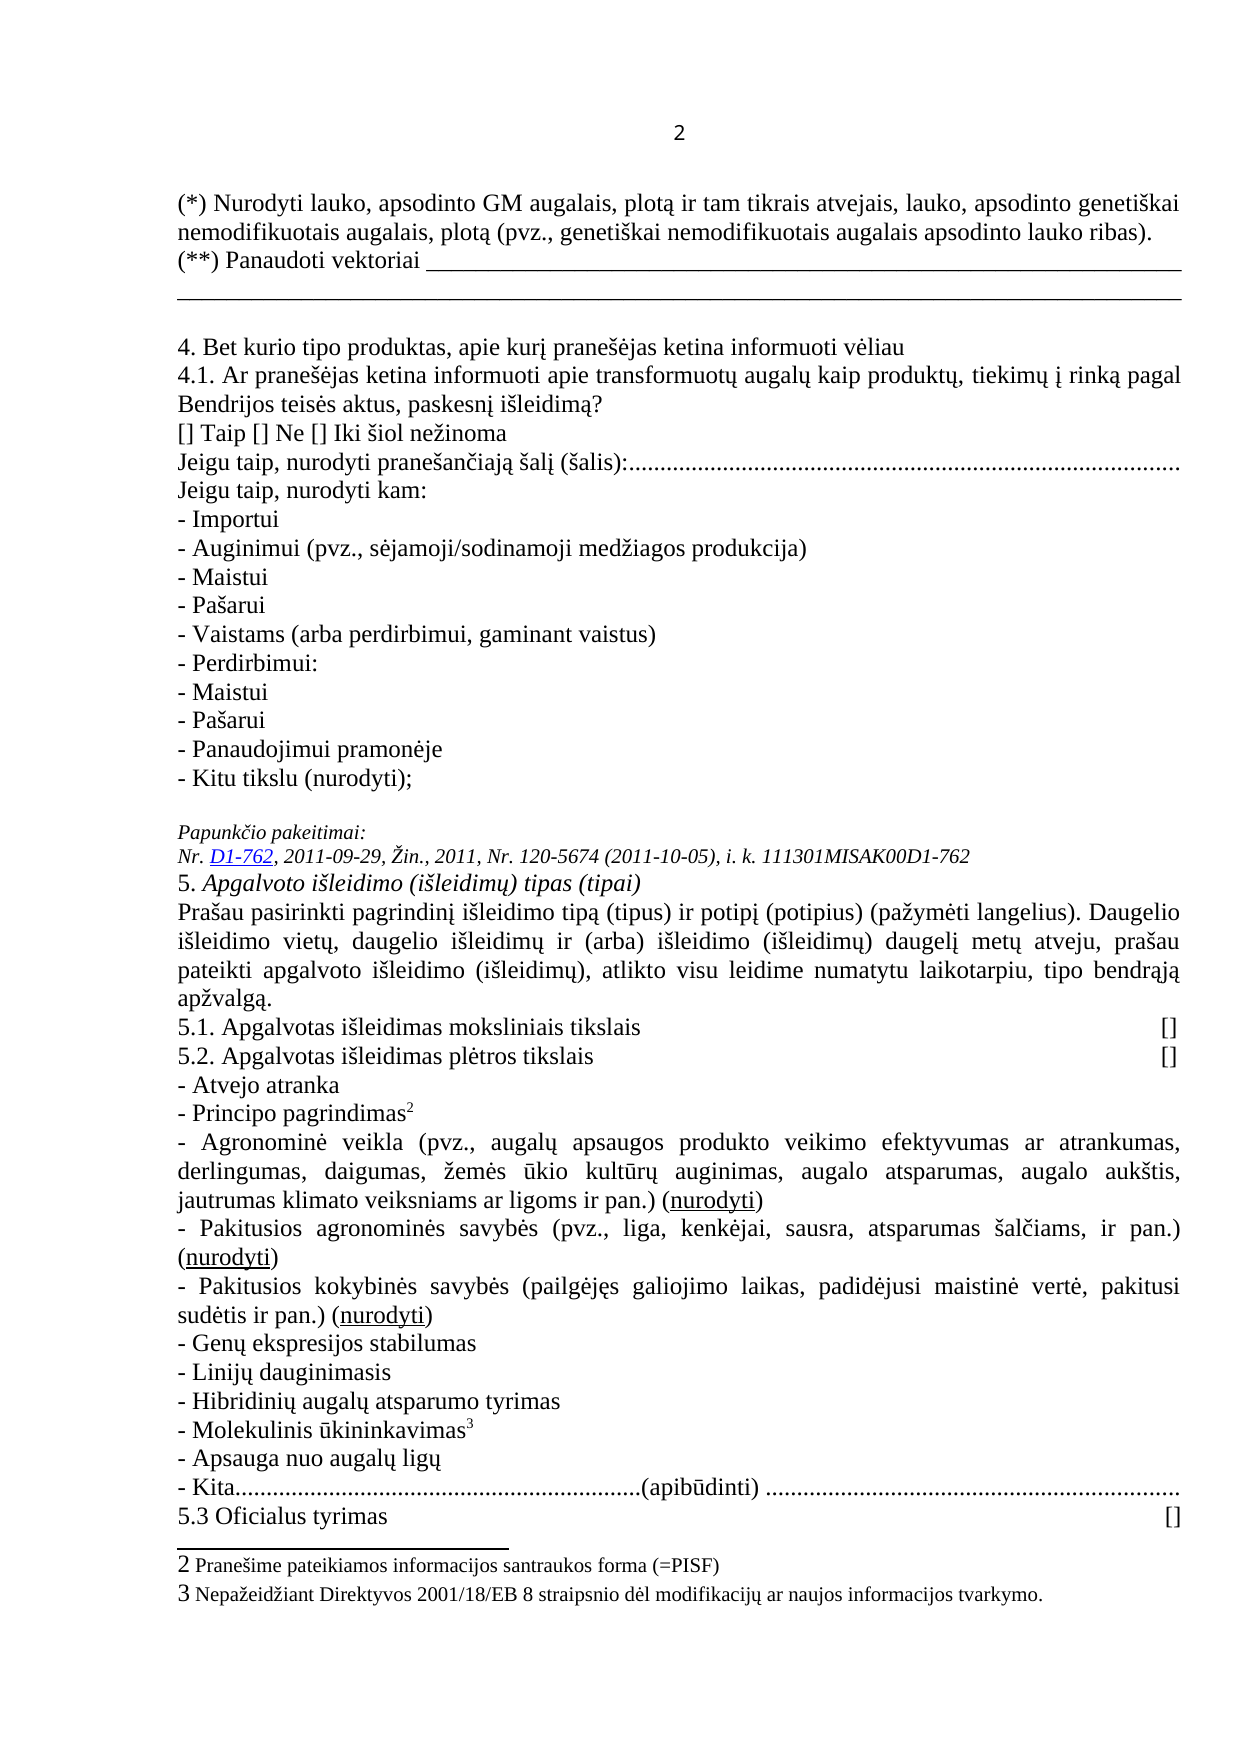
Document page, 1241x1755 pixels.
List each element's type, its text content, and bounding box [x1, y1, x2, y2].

text - Kitu tikslu (nurodyti); [177, 763, 1181, 792]
text Papunkčio pakeitimai: [177, 820, 1181, 844]
text [] Taip [] Ne [] Iki šiol nežinoma [177, 418, 1181, 447]
text - Pakitusios kokybinės savybės (pailgėjęs galiojimo laikas, padidėjusi maistinė vertė, pakitusi sudėtis ir pan.) (nurodyti) [177, 1271, 1181, 1328]
text (**) Panaudoti vektoriai [177, 245, 1181, 274]
text Jeigu taip, nurodyti pranešančiają šalį (šalis): [177, 447, 1181, 475]
text - Agronominė veikla (pvz., augalų apsaugos produkto veikimo efektyvumas ar atrankumas, derlingumas, daigumas, žemės ūkio kultūrų auginimas, augalo atsparumas, augalo aukštis, jautrumas klimato veiksniams ar ligoms ir pan.) (nurodyti) [177, 1127, 1181, 1213]
text Nepažeidžiant Direktyvos 2001/18/EB 8 straipsnio dėl modifikacijų ar naujos informacijos tvarkymo. [177, 1578, 1181, 1606]
text 5. Apgalvoto išleidimo (išleidimų) tipas (tipai) [177, 868, 1181, 897]
text Pranešime pateikiamos informacijos santraukos forma (=PISF) [177, 1549, 1181, 1578]
text - Kita.................................................................(apibūdinti) [177, 1472, 1181, 1501]
text - Molekulinis ūkininkavimas [177, 1415, 1181, 1443]
text Nr. D1-762, 2011-09-29, Žin., 2011, Nr. 120-5674 (2011-10-05), i. k. 111301MISAK00D1-762 [177, 844, 1181, 868]
text - Apsauga nuo augalų ligų [177, 1443, 1181, 1472]
text - Panaudojimui pramonėje [177, 734, 1181, 763]
text 4. Bet kurio tipo produktas, apie kurį pranešėjas ketina informuoti vėliau [177, 332, 1181, 360]
text - Linijų dauginimasis [177, 1357, 1181, 1386]
text - Perdirbimui: [177, 648, 1181, 677]
text - Pakitusios agronominės savybės (pvz., liga, kenkėjai, sausra, atsparumas šalčiams, ir pan.) (nurodyti) [177, 1213, 1181, 1271]
text - Genų ekspresijos stabilumas [177, 1328, 1181, 1357]
text - Maistui [177, 677, 1181, 705]
text 4.1. Ar pranešėjas ketina informuoti apie transformuotų augalų kaip produktų, tiekimų į rinką pagal Bendrijos teisės aktus, paskesnį išleidimą? [177, 360, 1181, 418]
text - Pašarui [177, 590, 1181, 619]
text Jeigu taip, nurodyti kam: [177, 475, 1181, 504]
text - Atvejo atranka [177, 1070, 1181, 1098]
text 5.1. Apgalvotas išleidimas moksliniais tikslais [] [177, 1012, 1181, 1041]
text - Importui [177, 504, 1181, 533]
text - Vaistams (arba perdirbimui, gaminant vaistus) [177, 619, 1181, 648]
text 5.2. Apgalvotas išleidimas plėtros tikslais [] [177, 1041, 1181, 1070]
text - Auginimui (pvz., sėjamoji/sodinamoji medžiagos produkcija) [177, 533, 1181, 562]
text - Principo pagrindimas [177, 1098, 1181, 1127]
text - Maistui [177, 562, 1181, 590]
text (*) Nurodyti lauko, apsodinto GM augalais, plotą ir tam tikrais atvejais, lauko, apsodinto genetiškai nemodifikuotais augalais, plotą (pvz., genetiškai nemodifikuotais augalais apsodinto lauko ribas). [177, 188, 1181, 245]
text 5.3 Oficialus tyrimas [] [177, 1501, 1181, 1530]
text Prašau pasirinkti pagrindinį išleidimo tipą (tipus) ir potipį (potipius) (pažymėti langelius). Daugelio išleidimo vietų, daugelio išleidimų ir (arba) išleidimo (išleidimų) daugelį metų atveju, prašau pateikti apgalvoto išleidimo (išleidimų), atlikto visu leidime numatytu laikotarpiu, tipo bendrąją apžvalgą. [177, 897, 1181, 1012]
text - Hibridinių augalų atsparumo tyrimas [177, 1386, 1181, 1415]
text - Pašarui [177, 705, 1181, 734]
